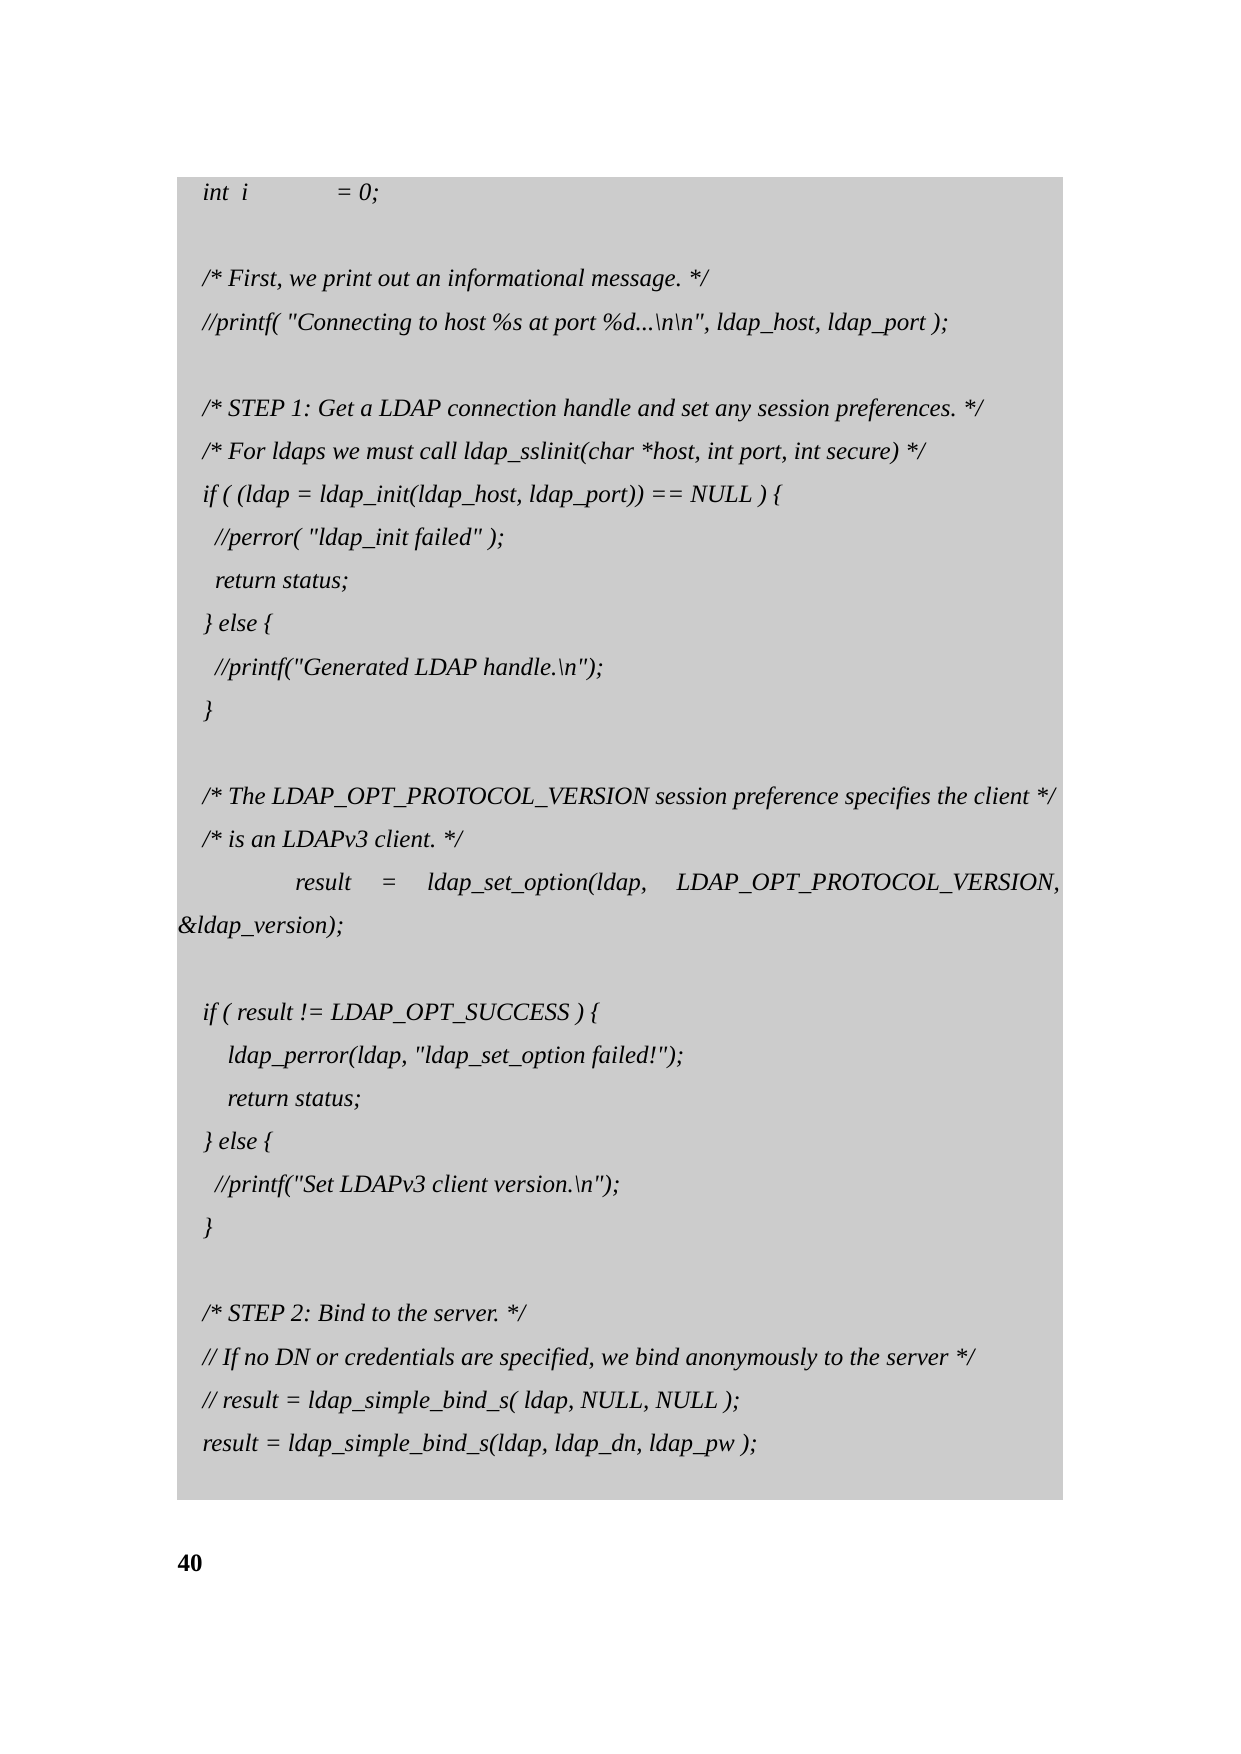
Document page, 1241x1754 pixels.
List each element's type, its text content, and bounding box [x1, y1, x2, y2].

text } [177, 695, 1063, 723]
text /* For ldaps we must call ldap_sslinit(char *host, int port, int secure) */ [177, 436, 1063, 465]
text if ( result != LDAP_OPT_SUCCESS ) { [177, 997, 1063, 1025]
text //printf("Generated LDAP handle.\n"); [177, 652, 1063, 680]
text /* STEP 2: Bind to the server. */ [177, 1298, 1063, 1327]
text ldap_perror(ldap, "ldap_set_option failed!"); [177, 1040, 1063, 1068]
text return status; [177, 1083, 1063, 1112]
text /* First, we print out an informational message. */ [177, 263, 1063, 292]
text if ( (ldap = ldap_init(ldap_host, ldap_port)) == NULL ) { [177, 479, 1063, 508]
text /* The LDAP_OPT_PROTOCOL_VERSION session preference specifies the client */ [177, 781, 1063, 810]
text } else { [177, 1126, 1063, 1155]
text } else { [177, 608, 1063, 637]
text int i = 0; [177, 177, 1063, 206]
text result = ldap_simple_bind_s(ldap, ldap_dn, ldap_pw ); [177, 1428, 1063, 1457]
text /* STEP 1: Get a LDAP connection handle and set any session preferences. */ [177, 393, 1063, 422]
text // If no DN or credentials are specified, we bind anonymously to the server */ [177, 1342, 1063, 1370]
text //perror( "ldap_init failed" ); [177, 522, 1063, 551]
text //printf( "Connecting to host %s at port %d...\n\n", ldap_host, ldap_port ); [177, 307, 1063, 335]
text //printf("Set LDAPv3 client version.\n"); [177, 1169, 1063, 1198]
text /* is an LDAPv3 client. */ [177, 824, 1063, 853]
text } [177, 1212, 1063, 1241]
text result = ldap_set_option(ldap, LDAP_OPT_PROTOCOL_VERSION, &ldap_version); [177, 867, 1063, 939]
text // result = ldap_simple_bind_s( ldap, NULL, NULL ); [177, 1385, 1063, 1413]
text return status; [177, 565, 1063, 594]
